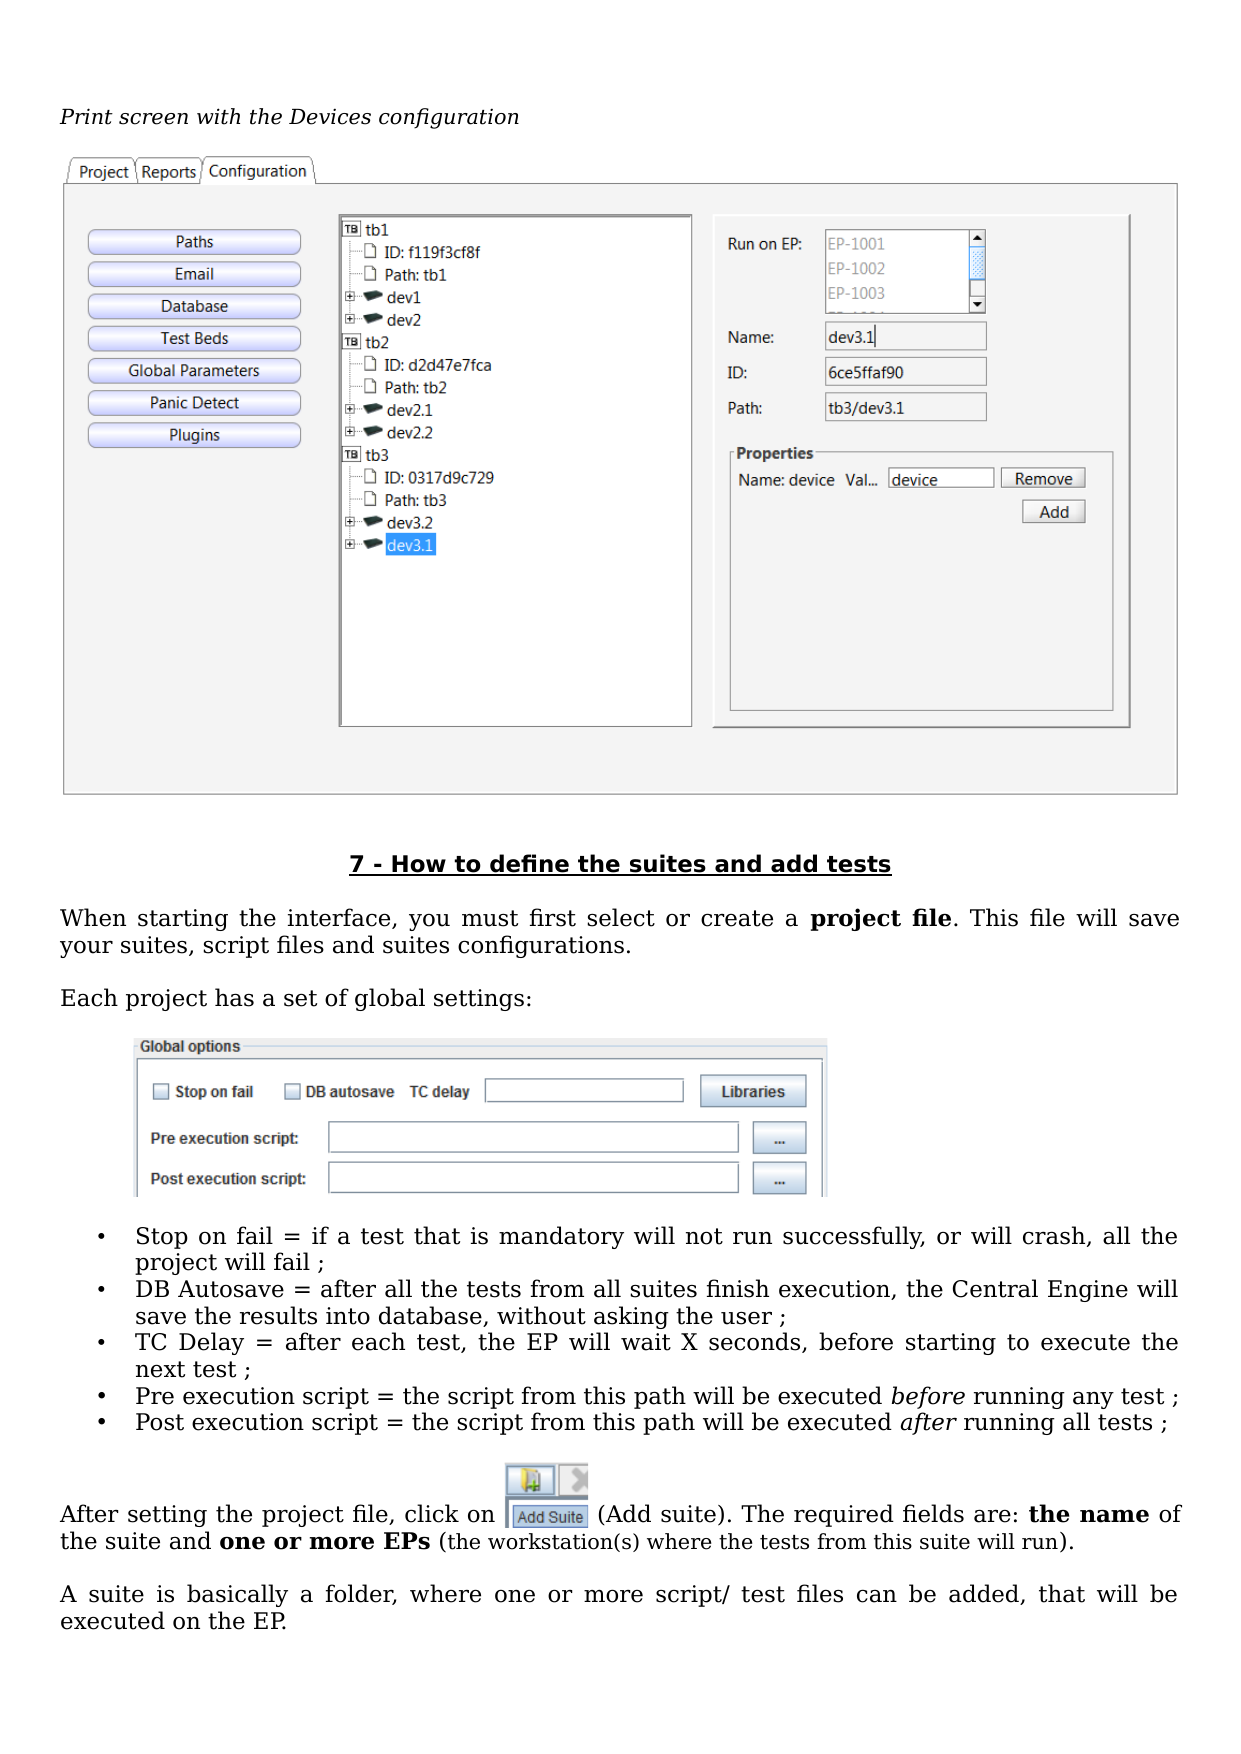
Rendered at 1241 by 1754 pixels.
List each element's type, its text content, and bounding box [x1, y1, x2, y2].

text Print screen with the Devices configuration [60, 105, 1181, 129]
text When starting the interface, you must first select or create a project file. This file will save your suites, script files and suites configurations. [60, 905, 1181, 959]
picture [60, 153, 1181, 799]
text 7 - How to define the suites and add tests [60, 852, 1181, 878]
list Stop on fail = if a test that is mandatory will not run successfully, or will crash, all the project will fail ; [97, 1223, 1181, 1276]
text A suite is basically a folder, where one or more script/ test files can be added, that will be executed on the EP. [60, 1581, 1181, 1635]
picture [504, 1462, 589, 1528]
text After setting the project file, click on (Add suite). The required fields are: the name of the suite and one or more EPs (the workstation(s) where the tests from this suite will run). [60, 1463, 1181, 1555]
list Post execution script = the script from this path will be executed after running all tests ; [97, 1409, 1181, 1436]
list Pre execution script = the script from this path will be executed before running any test ; [97, 1383, 1181, 1409]
picture [133, 1038, 828, 1197]
list TC Delay = after each test, the EP will wait X seconds, before starting to execute the next test ; [97, 1329, 1181, 1383]
list DB Autosave = after all the tests from all suites finish execution, the Central Engine will save the results into database, without asking the user ; [97, 1276, 1181, 1329]
text Each project has a set of global settings: [60, 985, 1181, 1012]
